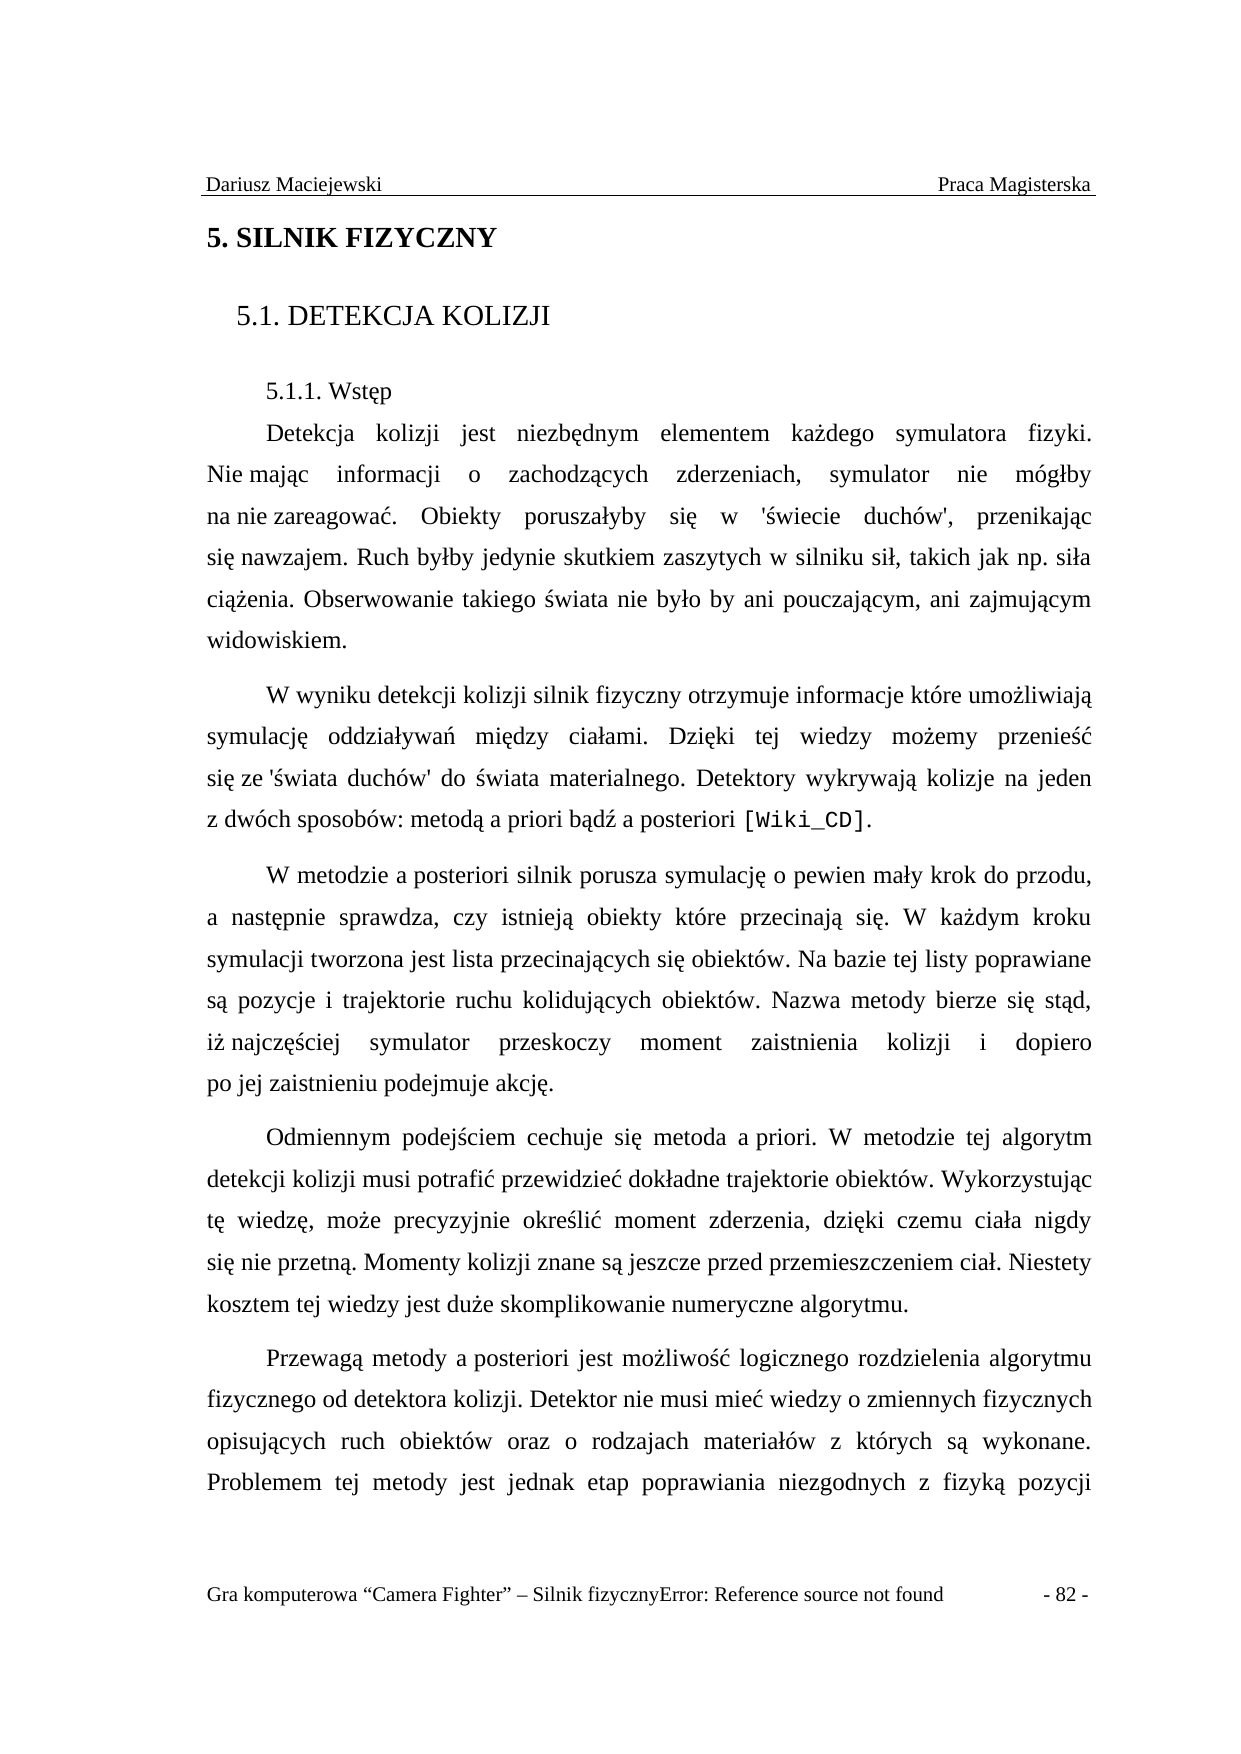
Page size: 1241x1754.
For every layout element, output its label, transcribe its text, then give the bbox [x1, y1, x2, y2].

text Odmiennym podejściem cechuje się metoda a priori. W metodzie tej algorytm detekcji kolizji musi potrafić przewidzieć dokładne trajektorie obiektów. Wykorzystując tę wiedzę, może precyzyjnie określić moment zderzenia, dzięki czemu ciała nigdy się nie przetną. Momenty kolizji znane są jeszcze przed przemieszczeniem ciał. Niestety kosztem tej wiedzy jest duże skomplikowanie numeryczne algorytmu. [207, 1123, 1092, 1317]
subtitle Wstęp [207, 377, 1092, 405]
subtitle Detekcja kolizji [207, 299, 1092, 332]
text Detekcja kolizji jest niezbędnym elementem każdego symulatora fizyki. Nie mając informacji o zachodzących zderzeniach, symulator nie mógłby na nie zareagować. Obiekty poruszałyby się w 'świecie duchów', przenikając się nawzajem. Ruch byłby jedynie skutkiem zaszytych w silniku sił, takich jak np. siła ciążenia. Obserwowanie takiego świata nie było by ani pouczającym, ani zajmującym widowiskiem. [207, 419, 1092, 654]
text Przewagą metody a posteriori jest możliwość logicznego rozdzielenia algorytmu fizycznego od detektora kolizji. Detektor nie musi mieć wiedzy o zmiennych fizycznych opisujących ruch obiektów oraz o rodzajach materiałów z których są wykonane. Problemem tej metody jest jednak etap poprawiania niezgodnych z fizyką pozycji [207, 1344, 1092, 1496]
subtitle Silnik fizyczny [207, 221, 1092, 254]
text W metodzie a posteriori silnik porusza symulację o pewien mały krok do przodu, a następnie sprawdza, czy istnieją obiekty które przecinają się. W każdym kroku symulacji tworzona jest lista przecinających się obiektów. Na bazie tej listy poprawiane są pozycje i trajektorie ruchu kolidujących obiektów. Nazwa metody bierze się stąd, iż najczęściej symulator przeskoczy moment zaistnienia kolizji i dopiero po jej zaistnieniu podejmuje akcję. [207, 862, 1092, 1097]
text W wyniku detekcji kolizji silnik fizyczny otrzymuje informacje które umożliwiają symulację oddziaływań między ciałami. Dzięki tej wiedzy możemy przenieść się ze 'świata duchów' do świata materialnego. Detektory wykrywają kolizje na jeden z dwóch sposobów: metodą a priori bądź a posteriori [Wiki_CD]. [207, 681, 1092, 834]
